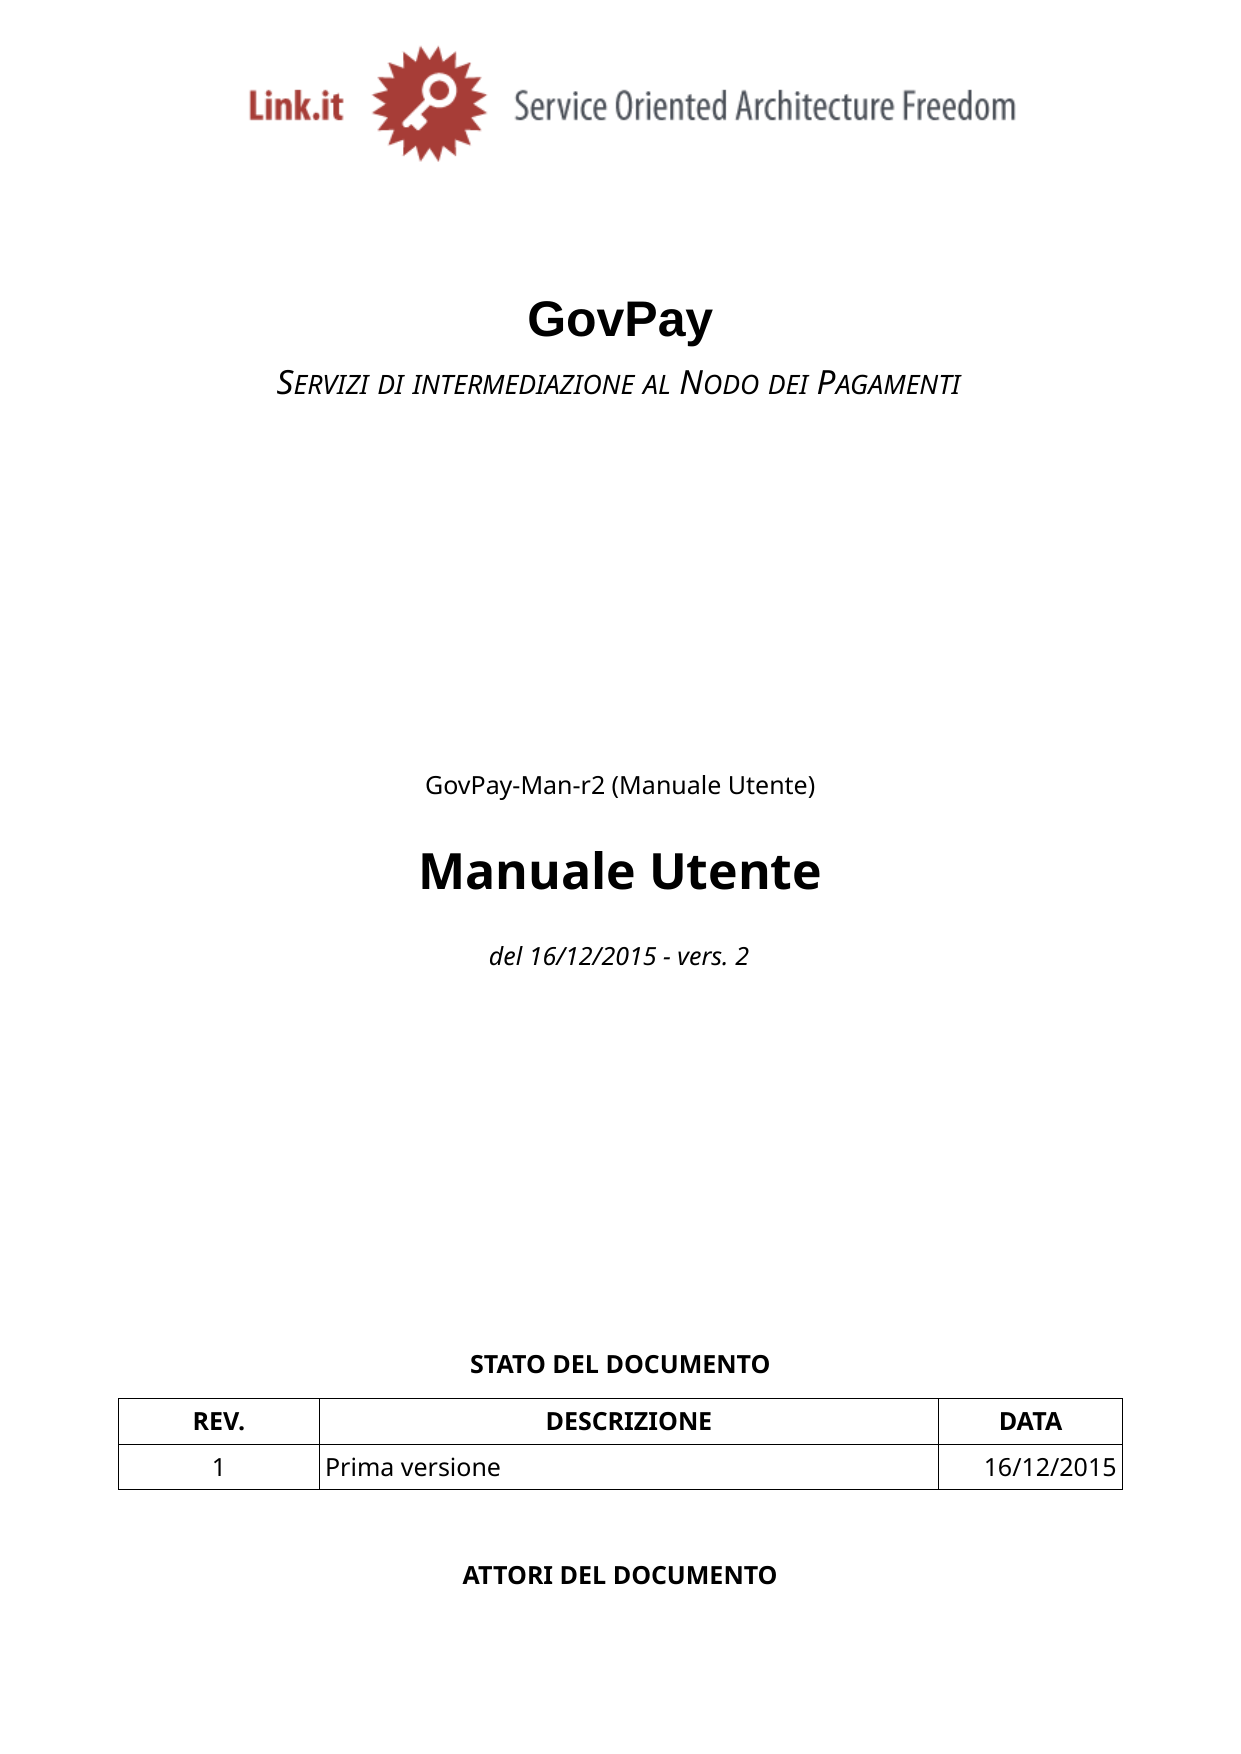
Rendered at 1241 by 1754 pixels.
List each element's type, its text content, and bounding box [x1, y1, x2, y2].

text Servizi di intermediazione al Nodo dei Pagamenti [118, 359, 1122, 404]
table_header DESCRIZIONE [320, 1399, 938, 1444]
text del 16/12/2015 - vers. 2 [118, 938, 1122, 972]
text Manuale Utente [118, 836, 1122, 904]
text GovPay-Man-r2 (Manuale Utente) [118, 768, 1122, 802]
table_cell 16/12/2015 [939, 1445, 1122, 1489]
picture [118, 37, 1123, 172]
table_cell Prima versione [320, 1445, 938, 1489]
text ATTORI DEL DOCUMENTO [118, 1558, 1122, 1592]
table_cell 1 [119, 1445, 319, 1489]
table_header DATA [939, 1399, 1122, 1444]
table_header REV. [119, 1399, 319, 1444]
subtitle GovPay [118, 289, 1122, 347]
text STATO DEL DOCUMENTO [118, 1347, 1122, 1381]
